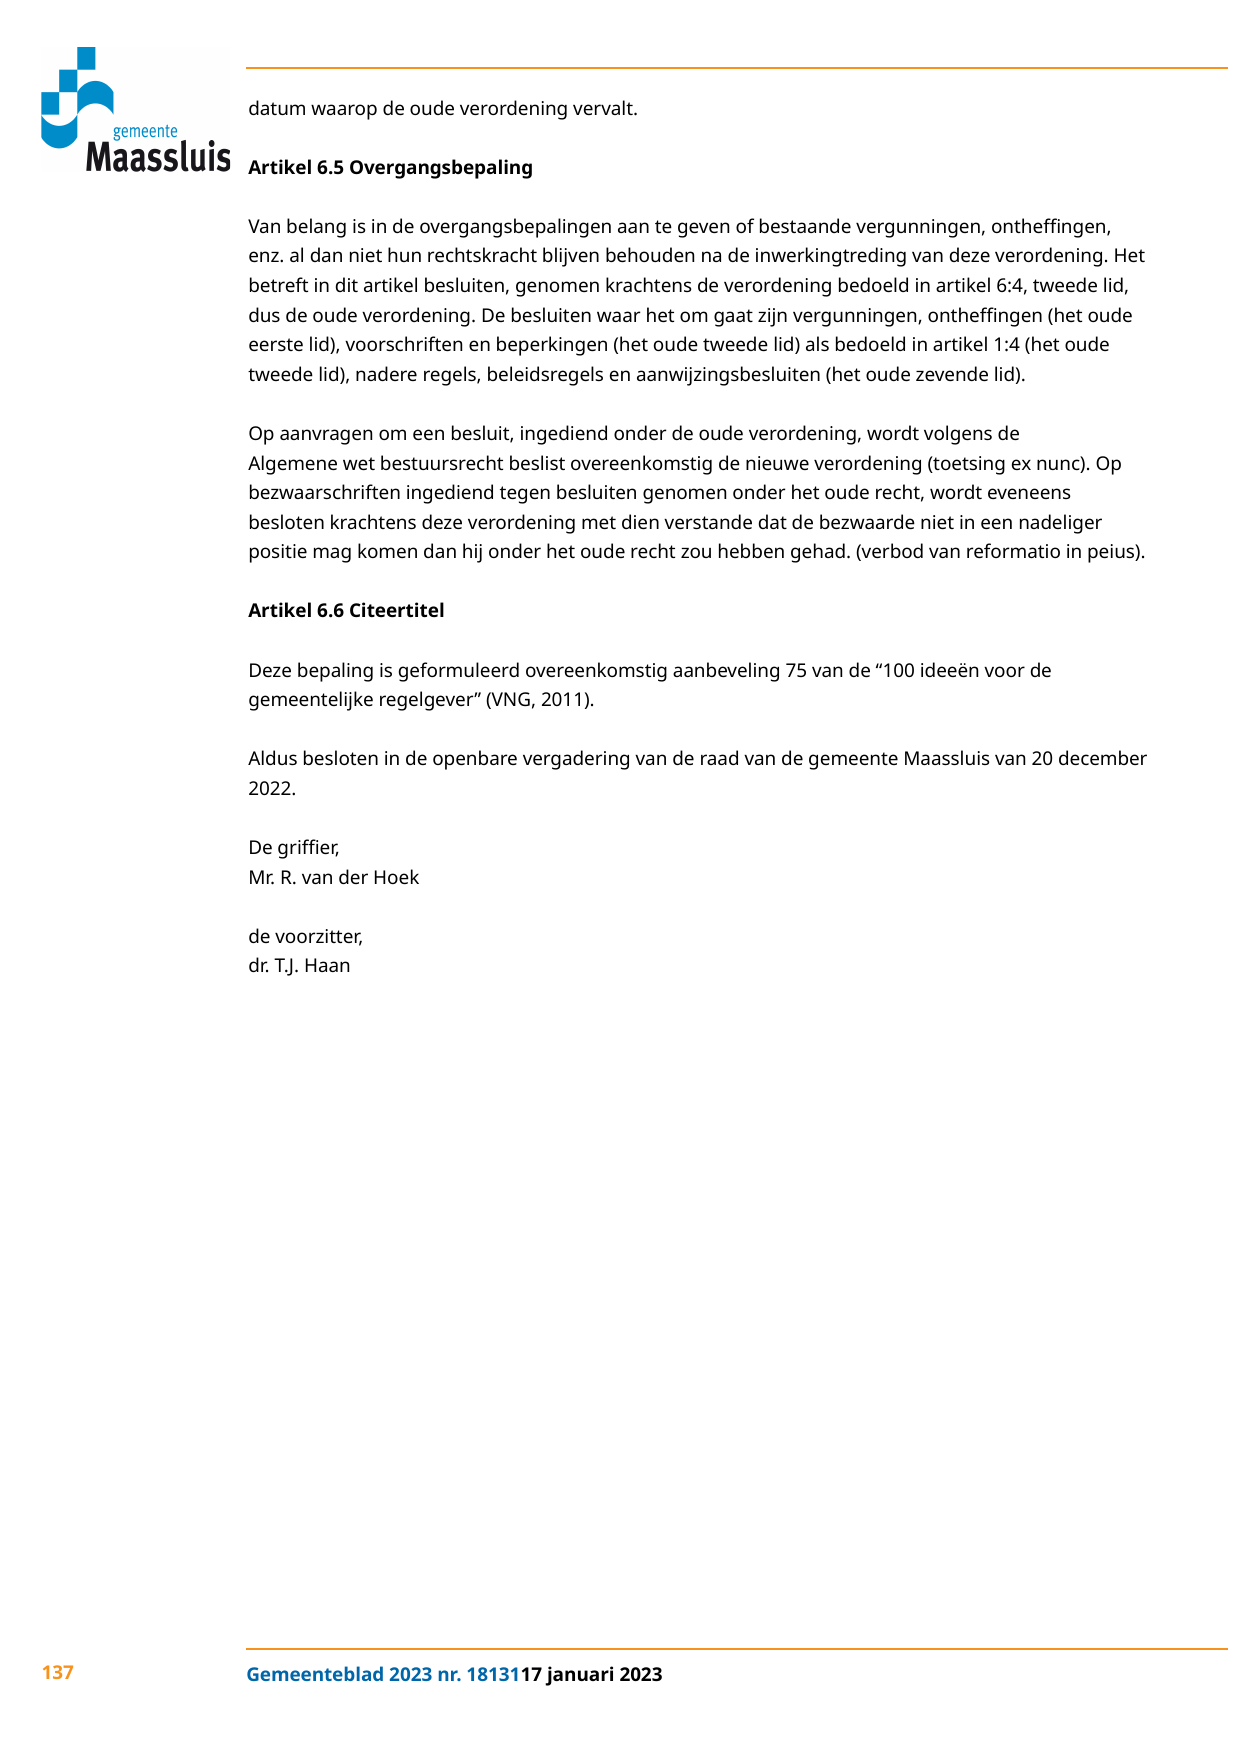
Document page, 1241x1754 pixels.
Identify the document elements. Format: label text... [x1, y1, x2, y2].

text de voorzitter, [248, 923, 1152, 949]
text Mr. R. van der Hoek [248, 864, 1152, 890]
text Artikel 6.6 Citeertitel [248, 598, 1152, 623]
picture [41, 47, 231, 172]
text Algemene wet bestuursrecht beslist overeenkomstig de nieuwe verordening (toetsing ex nunc). Op bezwaarschriften ingediend tegen besluiten genomen onder het oude recht, wordt eveneens besloten krachtens deze verordening met dien verstande dat de bezwaarde niet in een nadeliger positie mag komen dan hij onder het oude recht zou hebben gehad. (verbod van reformatio in peius). [248, 450, 1152, 564]
text Deze bepaling is geformuleerd overeenkomstig aanbeveling 75 van de “100 ideeën voor de gemeentelijke regelgever” (VNG, 2011). [248, 657, 1152, 712]
text Van belang is in de overgangsbepalingen aan te geven of bestaande vergunningen, ontheffingen, enz. al dan niet hun rechtskracht blijven behouden na de inwerkingtreding van deze verordening. Het betreft in dit artikel besluiten, genomen krachtens de verordening bedoeld in artikel 6:4, tweede lid, dus de oude verordening. De besluiten waar het om gaat zijn vergunningen, ontheffingen (het oude eerste lid), voorschriften en beperkingen (het oude tweede lid) als bedoeld in artikel 1:4 (het oude tweede lid), nadere regels, beleidsregels en aanwijzingsbesluiten (het oude zevende lid). [248, 213, 1152, 387]
text Aldus besloten in de openbare vergadering van de raad van de gemeente Maassluis van 20 december 2022. [248, 746, 1152, 801]
picture [41, 47, 77, 92]
text Op aanvragen om een besluit, ingediend onder de oude verordening, wordt volgens de [248, 420, 1152, 446]
text Artikel 6.5 Overgangsbepaling [248, 154, 1152, 180]
text datum waarop de oude verordening vervalt. [248, 95, 1152, 121]
text De griffier, [248, 834, 1152, 860]
text dr. T.J. Haan [248, 953, 1152, 978]
